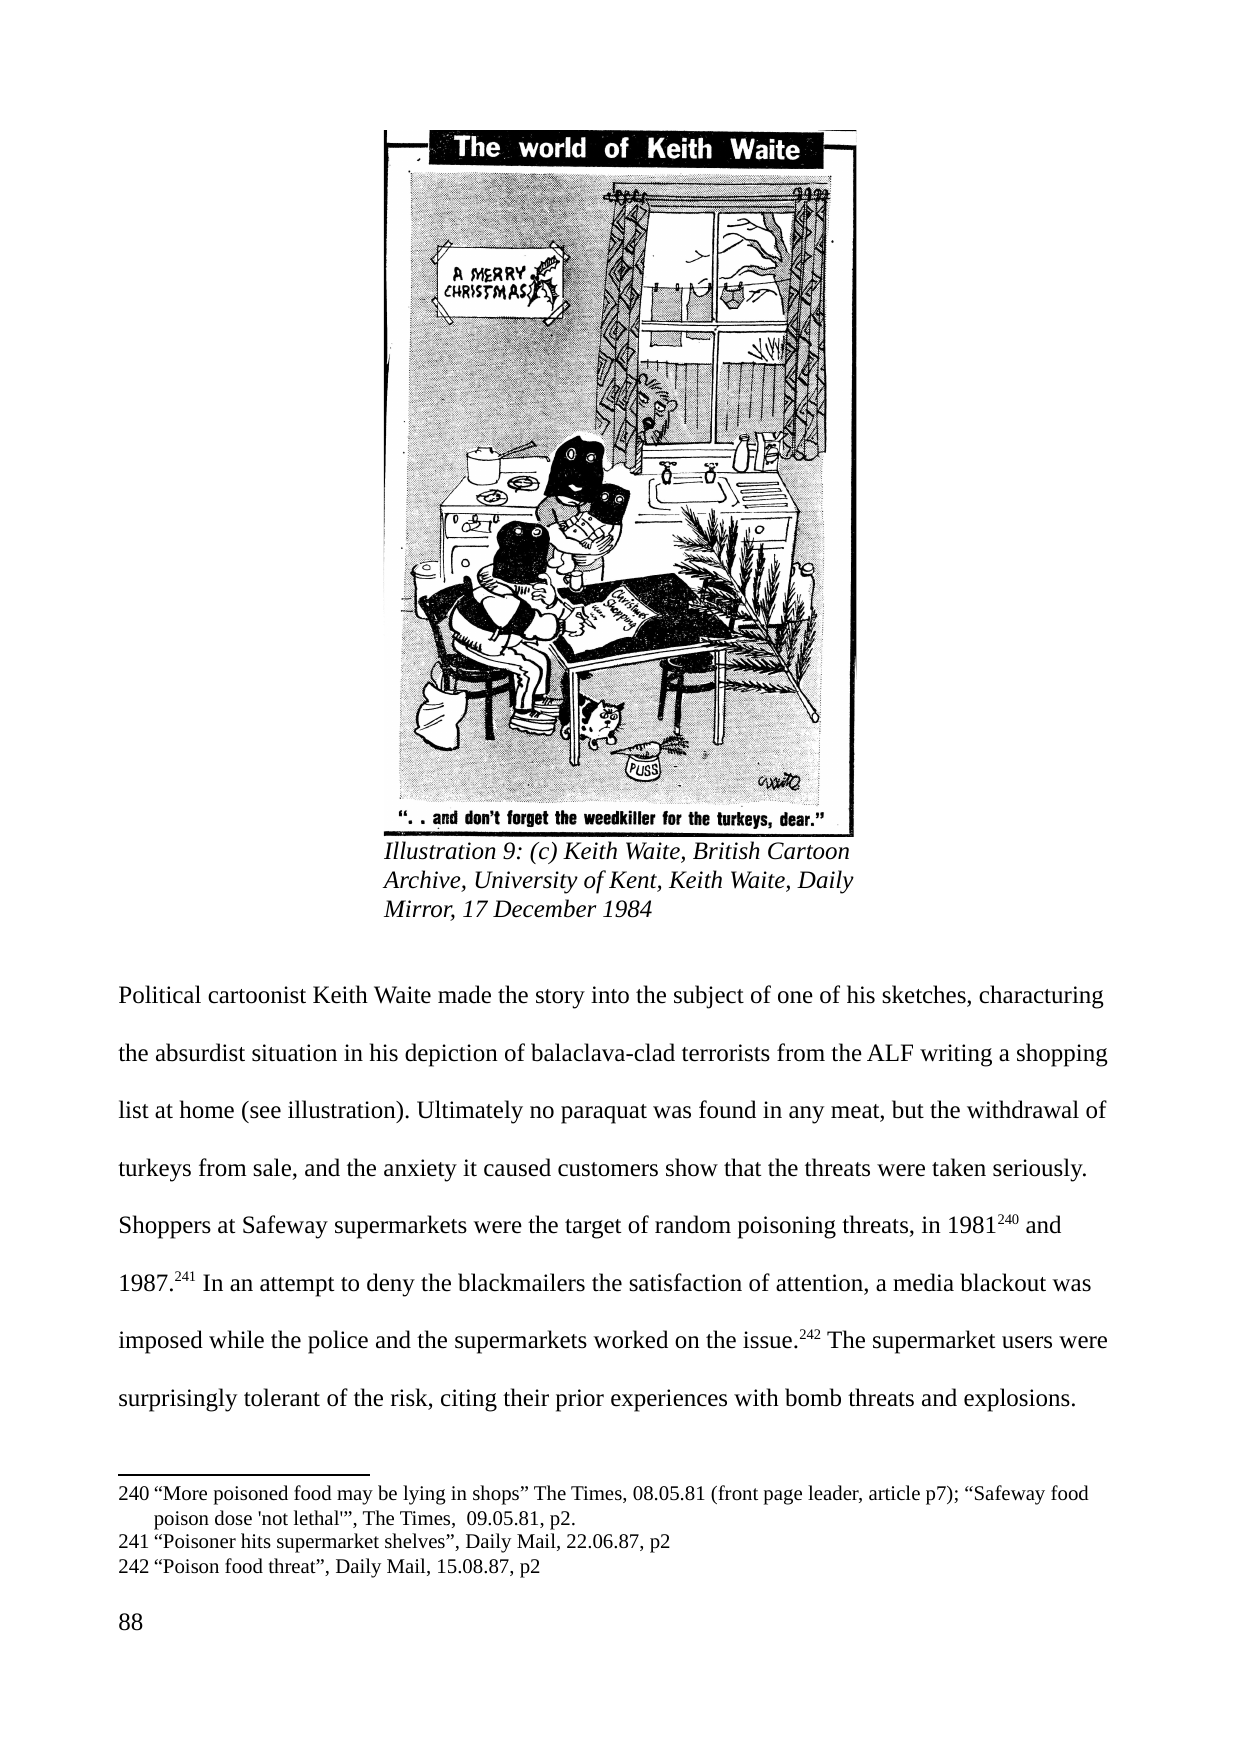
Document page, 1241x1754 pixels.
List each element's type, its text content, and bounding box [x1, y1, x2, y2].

text “Poison food threat”, Daily Mail, 15.08.87, p2 [118, 1553, 1122, 1578]
picture [383, 130, 857, 837]
text “Poisoner hits supermarket shelves”, Daily Mail, 22.06.87, p2 [118, 1529, 1122, 1553]
text “More poisoned food may be lying in shops” The Times, 08.05.81 (front page leader, article p7); “Safeway food poison dose 'not lethal'”, The Times, 09.05.81, p2. [118, 1481, 1122, 1529]
text Political cartoonist Keith Waite made the story into the subject of one of his sketches, characturing the absurdist situation in his depiction of balaclava-clad terrorists from the ALF writing a shopping list at home (see illustration). Ultimately no paraquat was found in any meat, but the withdrawal of turkeys from sale, and the anxiety it caused customers show that the threats were taken seriously. Shoppers at Safeway supermarkets were the target of random poisoning threats, in 1981 and 1987. In an attempt to deny the blackmailers the satisfaction of attention, a media blackout was imposed while the police and the supermarkets worked on the issue. The supermarket users were surprisingly tolerant of the risk, citing their prior experiences with bomb threats and explosions. [118, 981, 1122, 1412]
text Illustration 9: (c) Keith Waite, British Cartoon Archive, University of Kent, Keith Waite, Daily Mirror, 17 December 1984 [384, 837, 856, 923]
